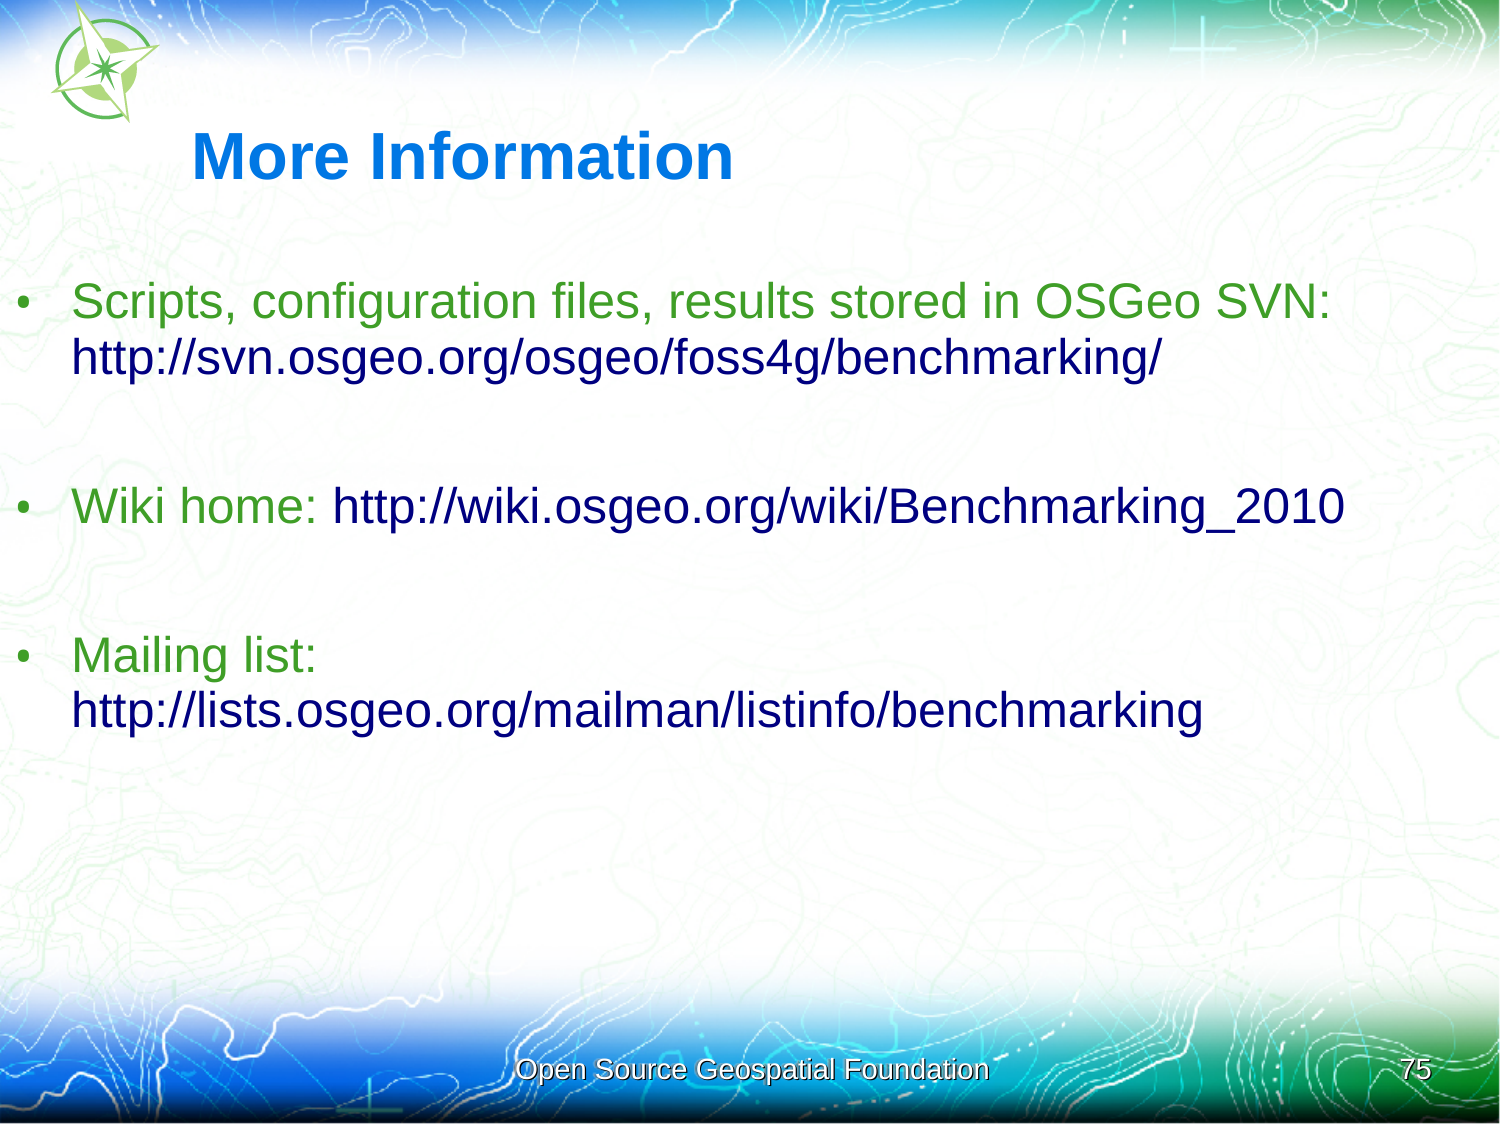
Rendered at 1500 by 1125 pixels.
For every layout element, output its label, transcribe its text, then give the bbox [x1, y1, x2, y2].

picture [0, 0, 1500, 1125]
list Scripts, configuration files, results stored in OSGeo SVN: http://svn.osgeo.org/osgeo/foss4g/benchmarking/ Wiki home: http://wiki.osgeo.org/wiki/Benchmarking_2010 Mailing list: http://lists.osgeo.org/mailman/listinfo/benchmarking [0, 265, 1447, 1009]
title More Information [177, 106, 1477, 207]
